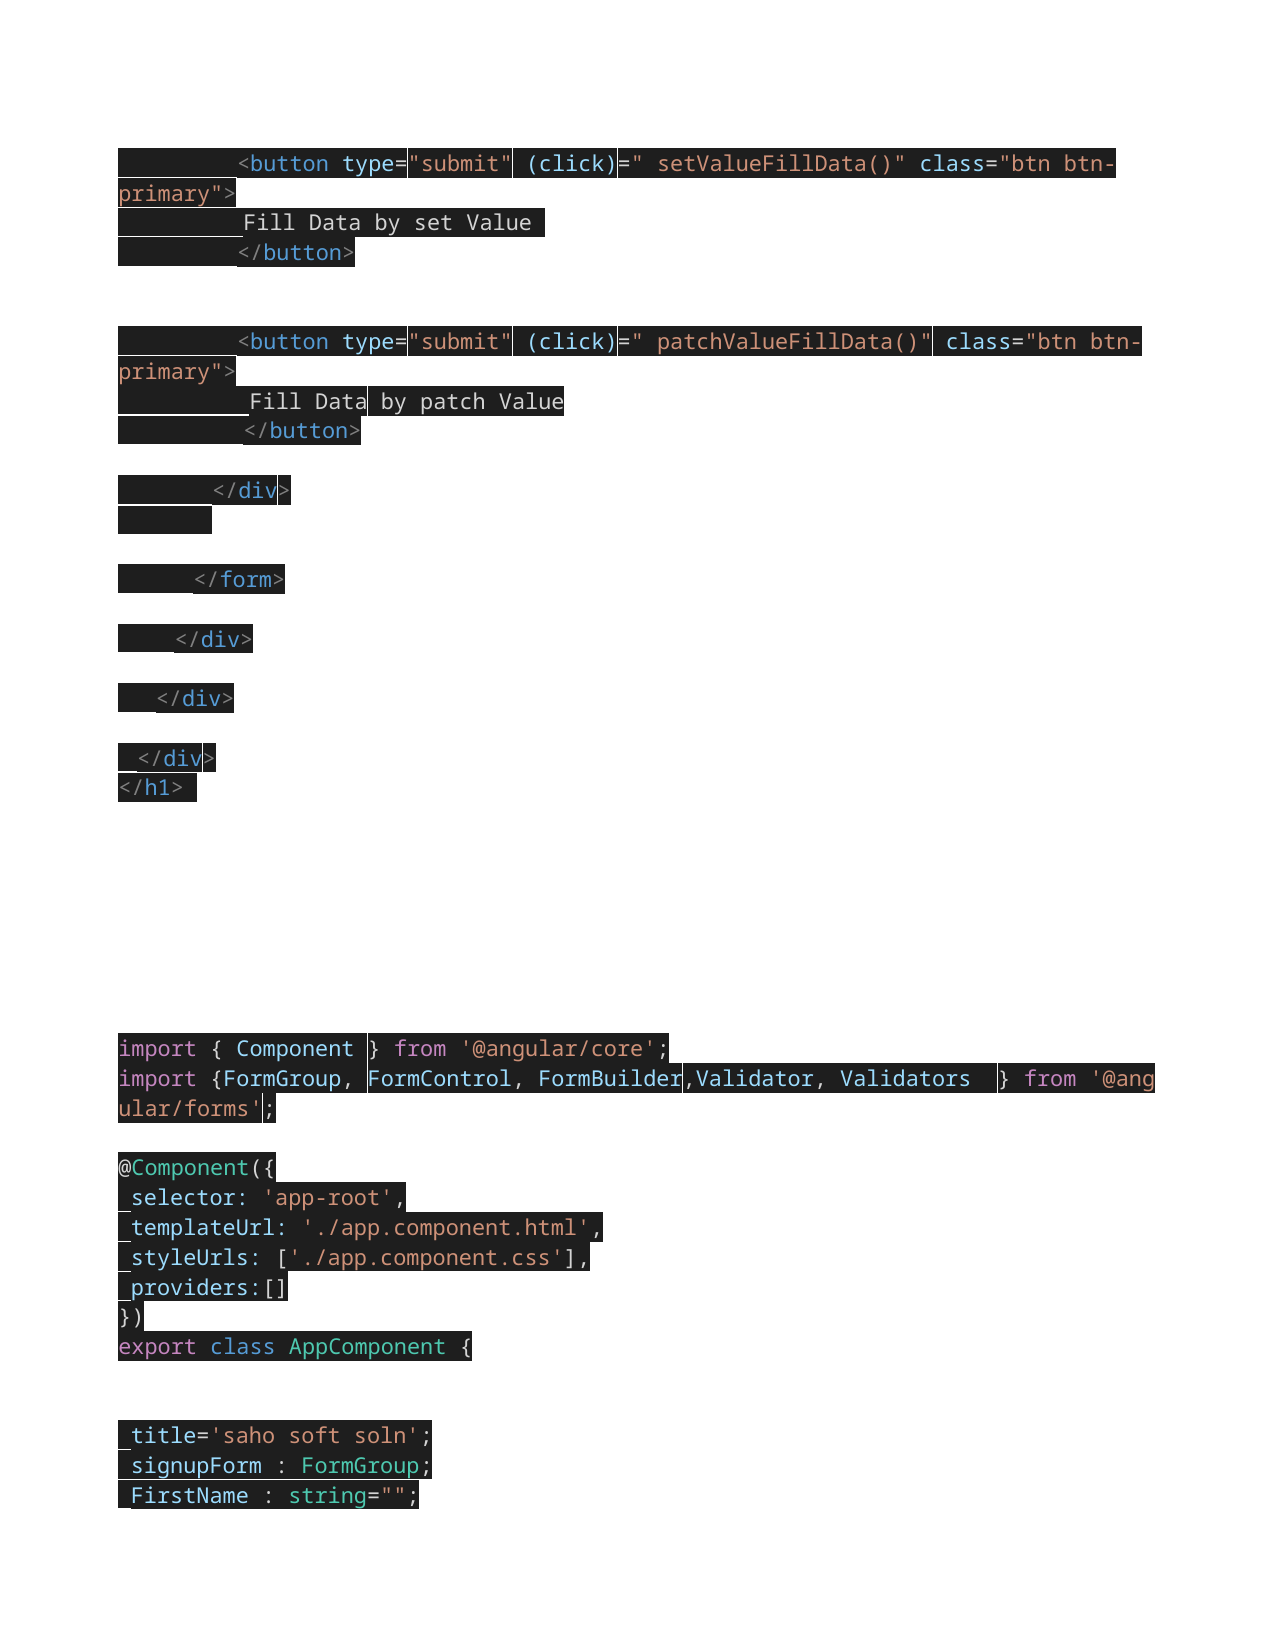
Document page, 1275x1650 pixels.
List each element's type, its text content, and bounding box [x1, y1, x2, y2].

text templateUrl: './app.component.html', [118, 1212, 1157, 1242]
text <button type="submit" (click)=" setValueFillData()" class="btn btn-primary"> [118, 148, 1157, 207]
text </h1> [118, 772, 1157, 802]
text </div> [118, 743, 1157, 772]
text import { Component } from '@angular/core'; [118, 1033, 1157, 1063]
text styleUrls: ['./app.component.css'], [118, 1242, 1157, 1271]
text </div> [118, 683, 1157, 713]
text <button type="submit" (click)=" patchValueFillData()" class="btn btn-primary"> [118, 326, 1157, 386]
text FirstName : string=""; [118, 1479, 1157, 1509]
text </button> [118, 237, 1157, 267]
text @Component({ [118, 1152, 1157, 1182]
text providers:[] [118, 1271, 1157, 1301]
text }) [118, 1301, 1157, 1331]
text signupForm : FormGroup; [118, 1450, 1157, 1479]
text selector: 'app-root', [118, 1182, 1157, 1212]
text Fill Data by set Value [118, 207, 1157, 237]
text </button> [118, 416, 1157, 445]
text Fill Data by patch Value [118, 386, 1157, 416]
text export class AppComponent { [118, 1331, 1157, 1361]
text </div> [118, 475, 1157, 505]
text </div> [118, 624, 1157, 653]
text title='saho soft soln'; [118, 1420, 1157, 1450]
text </form> [118, 564, 1157, 594]
text import {FormGroup, FormControl, FormBuilder,Validator, Validators } from '@angular/forms'; [118, 1063, 1157, 1123]
